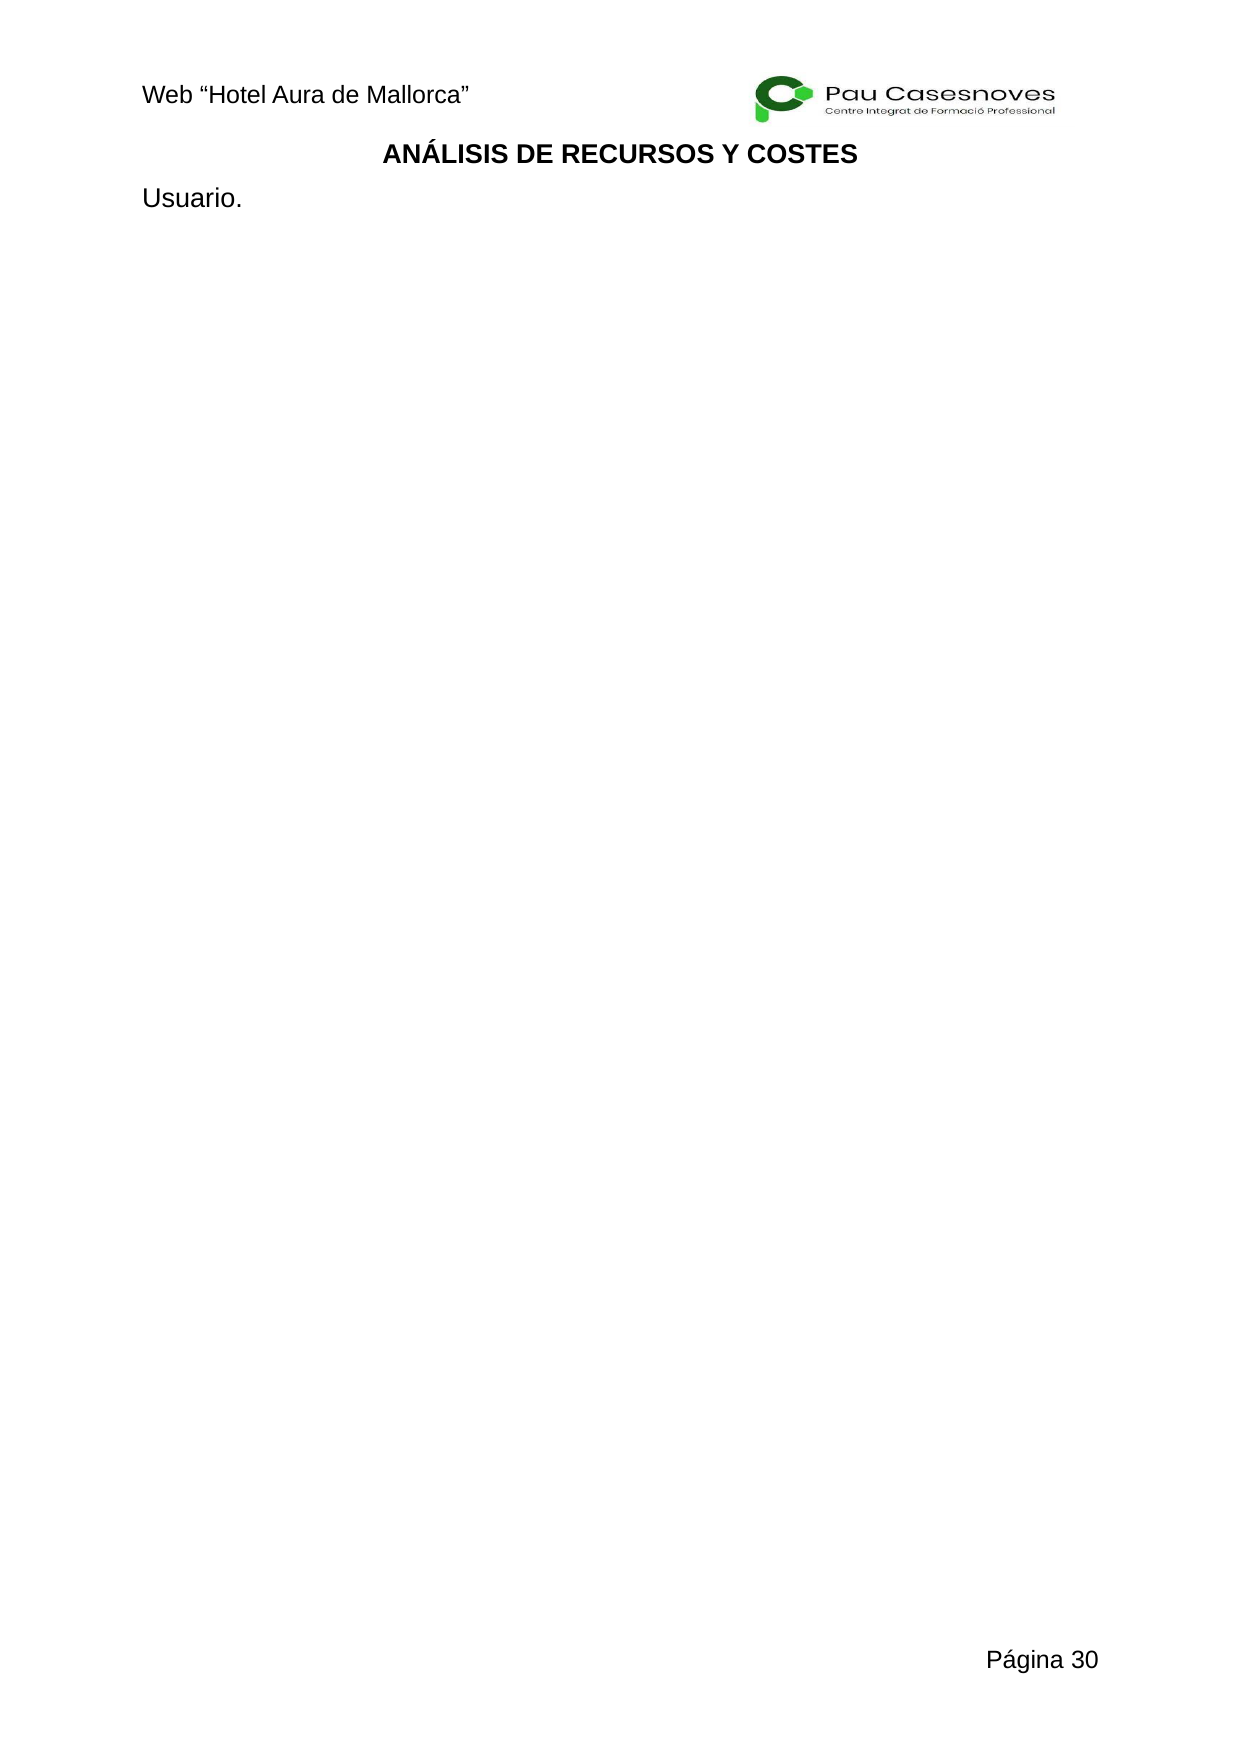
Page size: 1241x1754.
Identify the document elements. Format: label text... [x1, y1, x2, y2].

text ANÁLISIS DE RECURSOS Y COSTES [142, 138, 1098, 169]
picture [748, 72, 1075, 127]
text Usuario. [142, 182, 1098, 213]
